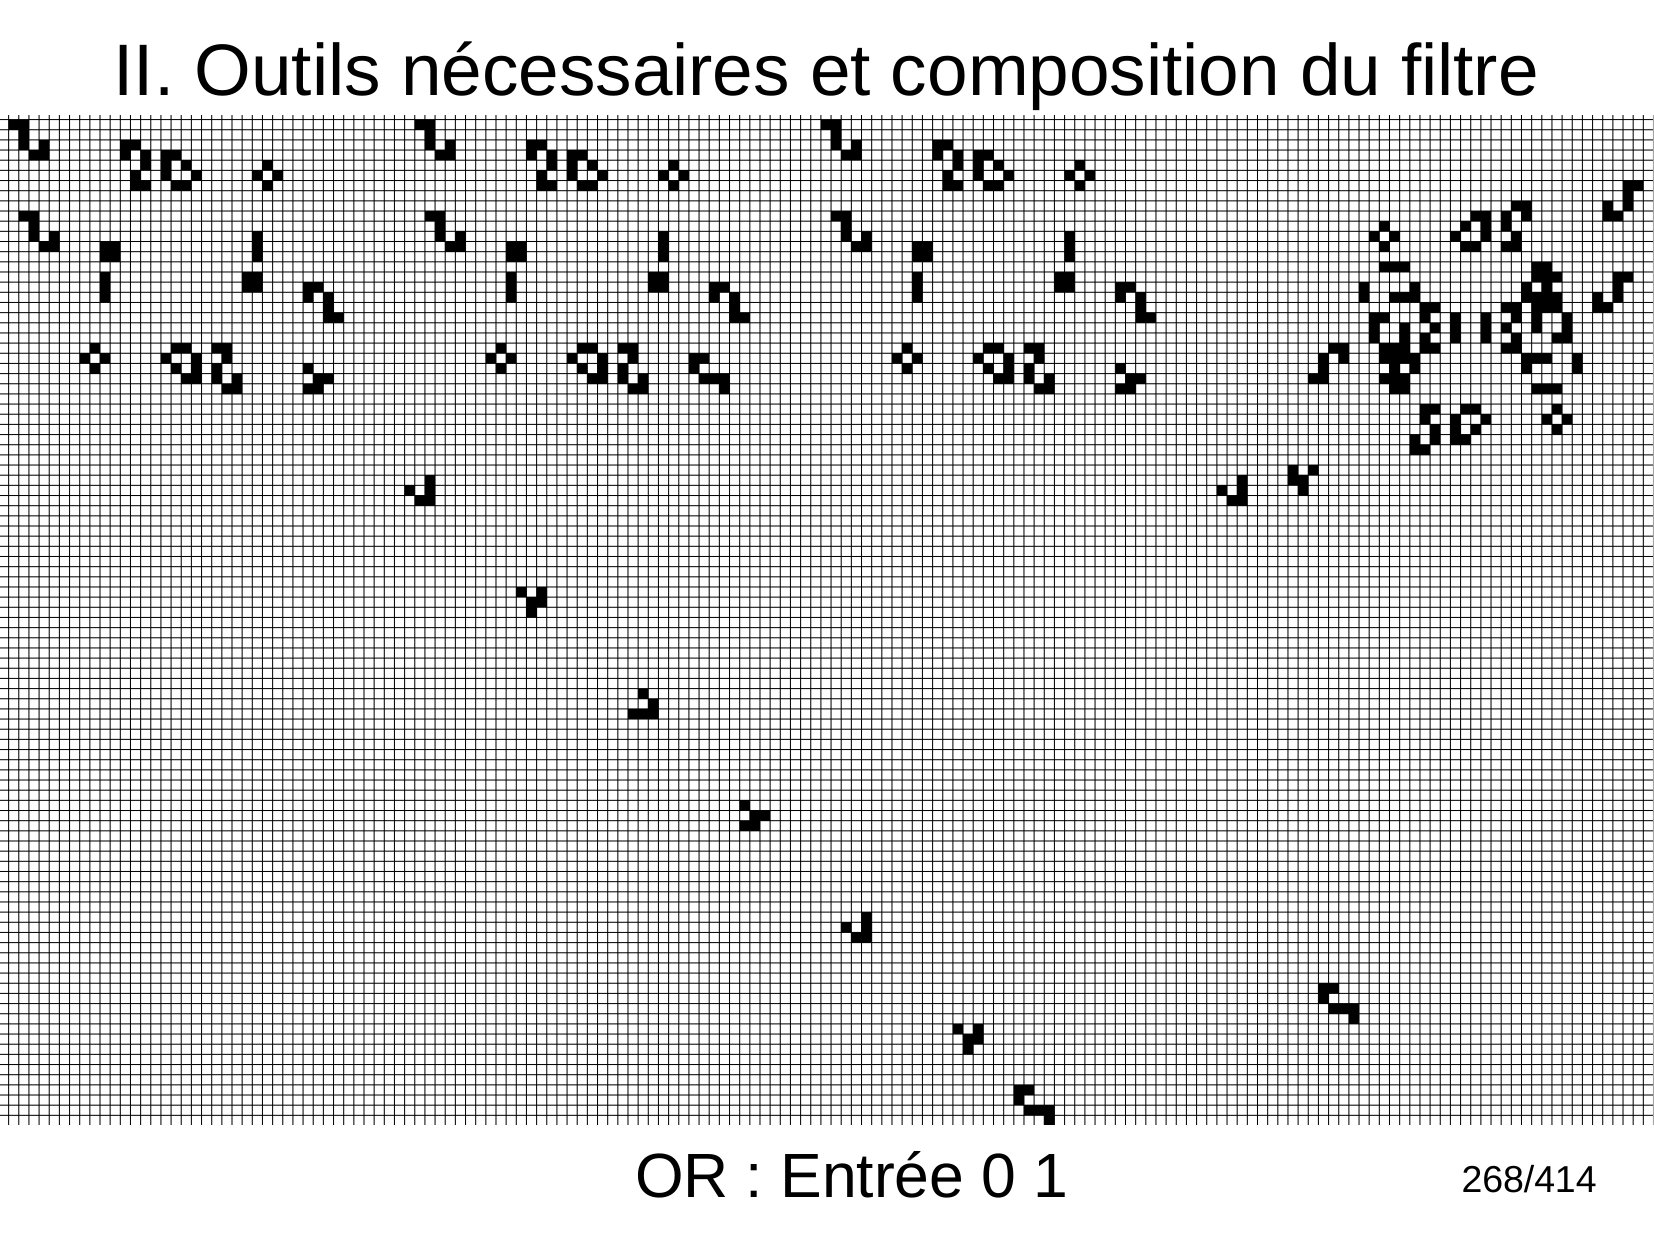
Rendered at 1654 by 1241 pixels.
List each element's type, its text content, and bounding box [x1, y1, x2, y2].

picture [0, 115, 1654, 1125]
title II. Outils nécessaires et composition du filtre [82, 0, 1571, 174]
text_box OR : Entrée 0 1 [620, 1133, 1084, 1219]
text_box <number>/414 [1446, 1151, 1654, 1209]
